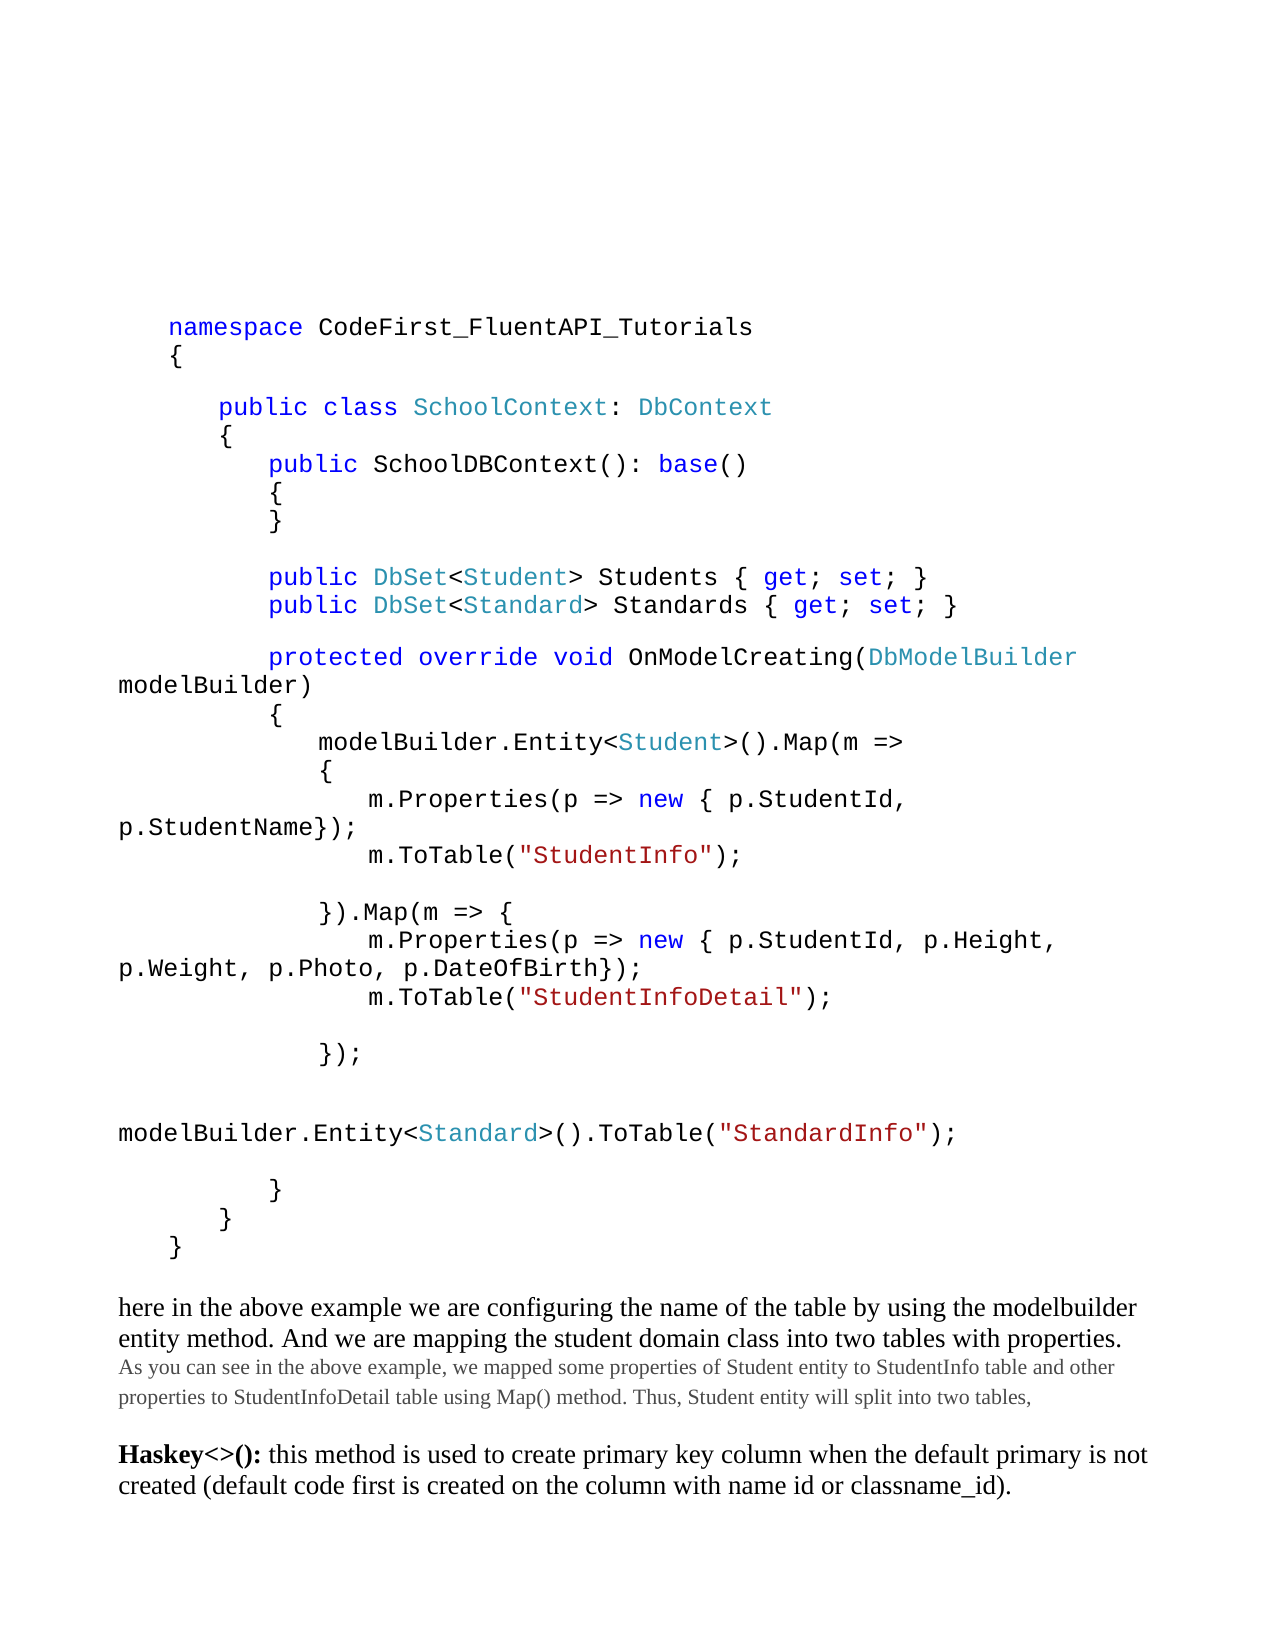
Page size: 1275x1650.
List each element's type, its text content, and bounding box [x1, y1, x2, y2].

text { [118, 758, 1157, 786]
text As you can see in the above example, we mapped some properties of Student entity to StudentInfo table and other properties to StudentInfoDetail table using Map() method. Thus, Student entity will split into two tables, [118, 1354, 1157, 1410]
text modelBuilder.Entity<Student>().Map(m => [118, 729, 1157, 758]
text } [118, 1177, 1157, 1205]
text namespace CodeFirst_FluentAPI_Tutorials [118, 314, 1157, 343]
text } [118, 1205, 1157, 1234]
text { [118, 423, 1157, 451]
text m.Properties(p => new { p.StudentId, p.StudentName}); [118, 786, 1157, 843]
text public DbSet<Standard> Standards { get; set; } [118, 593, 1157, 621]
text } [118, 508, 1157, 536]
text m.Properties(p => new { p.StudentId, p.Height, p.Weight, p.Photo, p.DateOfBirth}); [118, 928, 1157, 984]
text public class SchoolContext: DbContext [118, 394, 1157, 423]
text protected override void OnModelCreating(DbModelBuilder modelBuilder) [118, 644, 1157, 701]
text { [118, 701, 1157, 729]
text }).Map(m => { [118, 899, 1157, 928]
text } [118, 1234, 1157, 1262]
text modelBuilder.Entity<Standard>().ToTable("StandardInfo"); [118, 1097, 1157, 1149]
text m.ToTable("StudentInfo"); [118, 843, 1157, 871]
text here in the above example we are configuring the name of the table by using the modelbuilder entity method. And we are mapping the student domain class into two tables with properties. [118, 1291, 1157, 1354]
text Haskey<>(): this method is used to create primary key column when the default primary is not created (default code first is created on the column with name id or classname_id). [118, 1438, 1157, 1500]
text }); [118, 1041, 1157, 1069]
text { [118, 343, 1157, 371]
text public DbSet<Student> Students { get; set; } [118, 564, 1157, 593]
text m.ToTable("StudentInfoDetail"); [118, 984, 1157, 1013]
text public SchoolDBContext(): base() [118, 451, 1157, 479]
text { [118, 479, 1157, 508]
